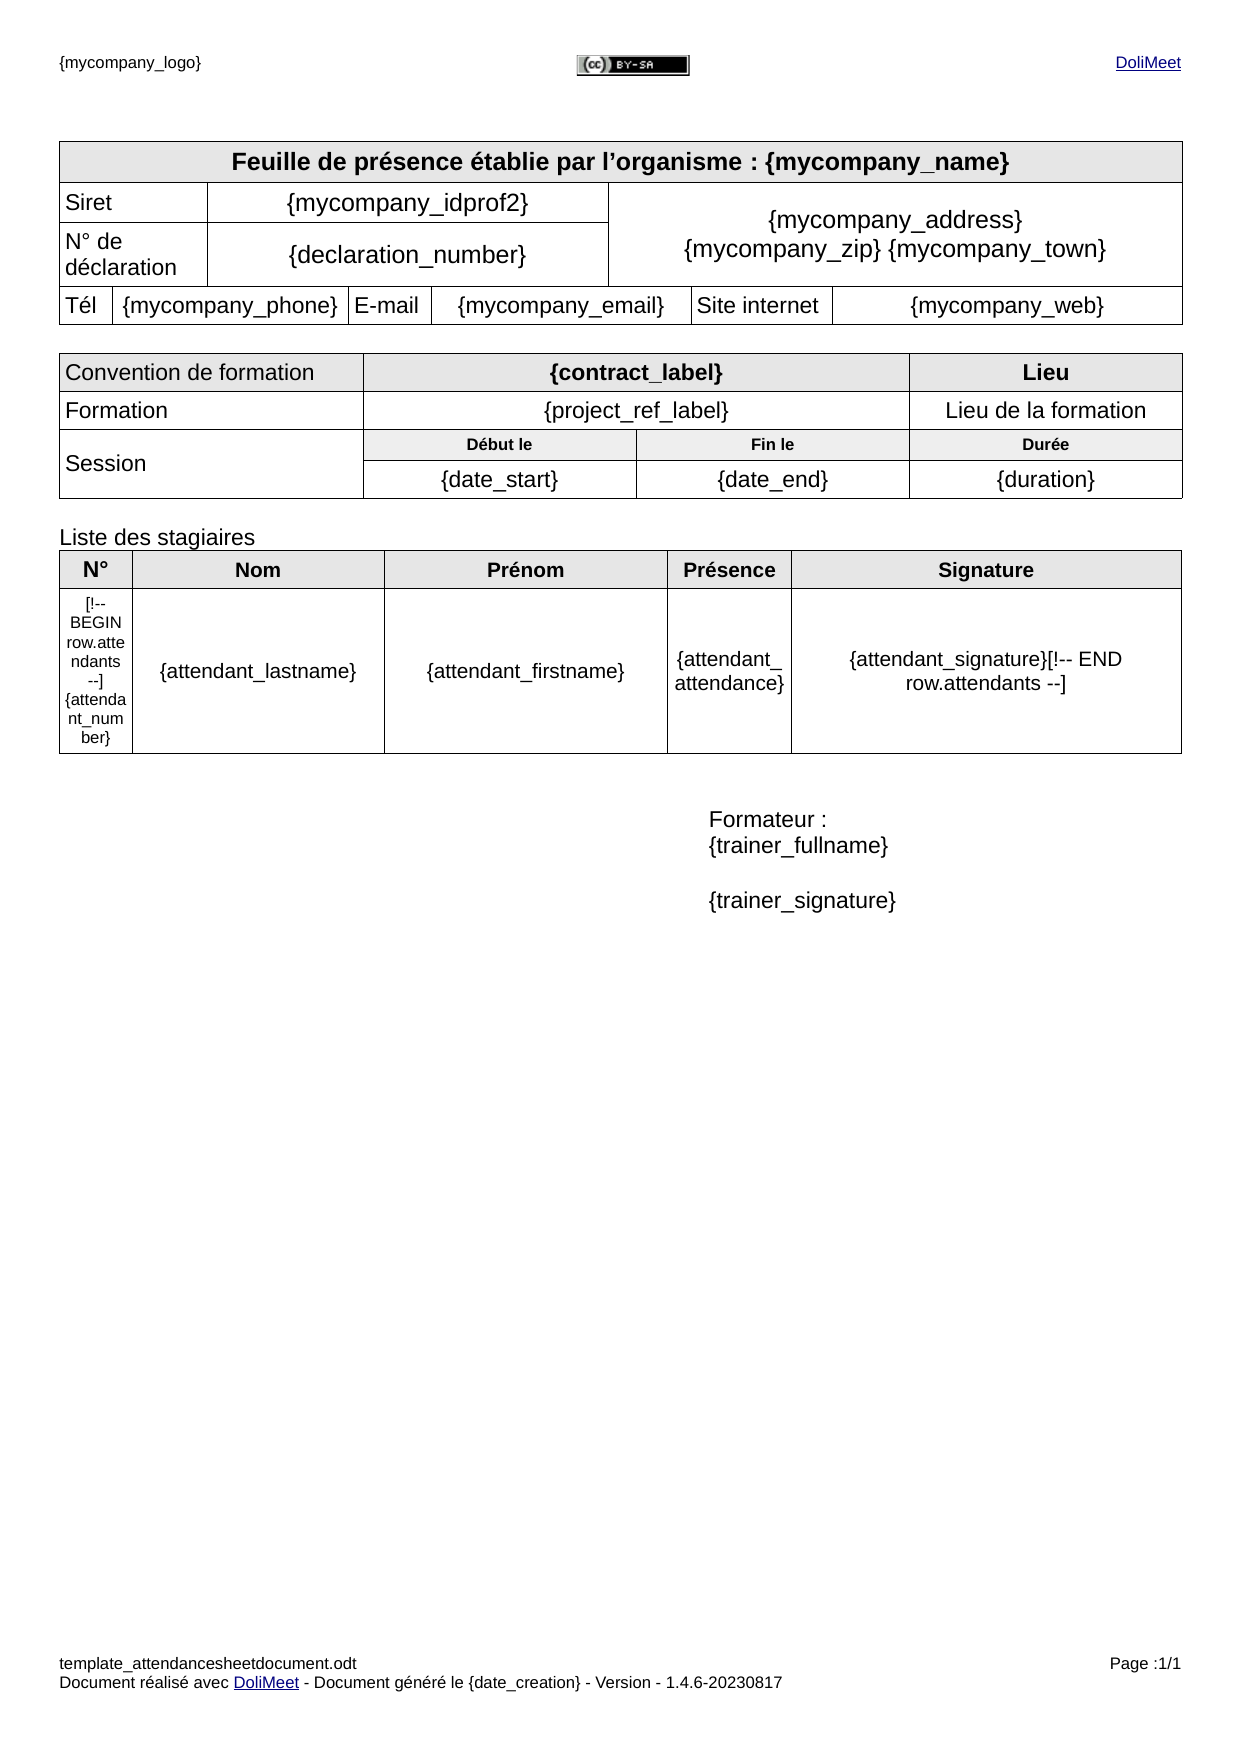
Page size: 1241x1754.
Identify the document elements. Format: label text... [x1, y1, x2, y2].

text Formateur : [59, 806, 1181, 832]
table_cell Durée [910, 430, 1182, 460]
table_cell {mycompany_email} [432, 287, 691, 324]
table_cell Fin le [637, 430, 909, 460]
table_cell Site internet [692, 287, 832, 324]
text {trainer_signature} [59, 887, 1181, 914]
table_header Présence [668, 551, 791, 588]
table_cell Session [60, 430, 363, 498]
table_cell {attendant_signature}[!-- END row.attendants --] [792, 589, 1181, 753]
table_cell {date_start} [364, 461, 636, 498]
table_cell {project_ref_label} [364, 392, 909, 429]
table_cell Siret [60, 183, 207, 222]
table_cell Début le [364, 430, 636, 460]
table_header {contract_label} [364, 354, 909, 391]
table_cell Lieu de la formation [910, 392, 1182, 429]
table_cell {mycompany_web} [833, 287, 1182, 324]
table_cell E-mail [349, 287, 431, 324]
table_cell [!-- BEGIN row.attendants --]{attendant_number} [60, 589, 132, 753]
table_header Nom [133, 551, 384, 588]
table_cell {mycompany_idprof2} [208, 183, 608, 222]
table_header Feuille de présence établie par l’organisme : {mycompany_name} [60, 142, 1182, 182]
table_cell {mycompany_address} {mycompany_zip} {mycompany_town} [609, 183, 1182, 286]
table_header Signature [792, 551, 1181, 588]
table_cell {attendant_attendance} [668, 589, 791, 753]
table_cell {duration} [910, 461, 1182, 498]
table_cell N° de déclaration [60, 223, 207, 286]
table_header Lieu [910, 354, 1182, 391]
table_header Convention de formation [60, 354, 363, 391]
text Liste des stagiaires [59, 524, 1181, 550]
text {trainer_fullname} [59, 832, 1181, 859]
table_cell {declaration_number} [208, 223, 608, 286]
table_cell {attendant_firstname} [385, 589, 667, 753]
table_cell {attendant_lastname} [133, 589, 384, 753]
table_cell {mycompany_phone} [113, 287, 348, 324]
table_cell Formation [60, 392, 363, 429]
table_header Prénom [385, 551, 667, 588]
table_header N° [60, 551, 132, 588]
picture [576, 55, 690, 76]
table_cell {date_end} [637, 461, 909, 498]
table_cell Tél [60, 287, 112, 324]
